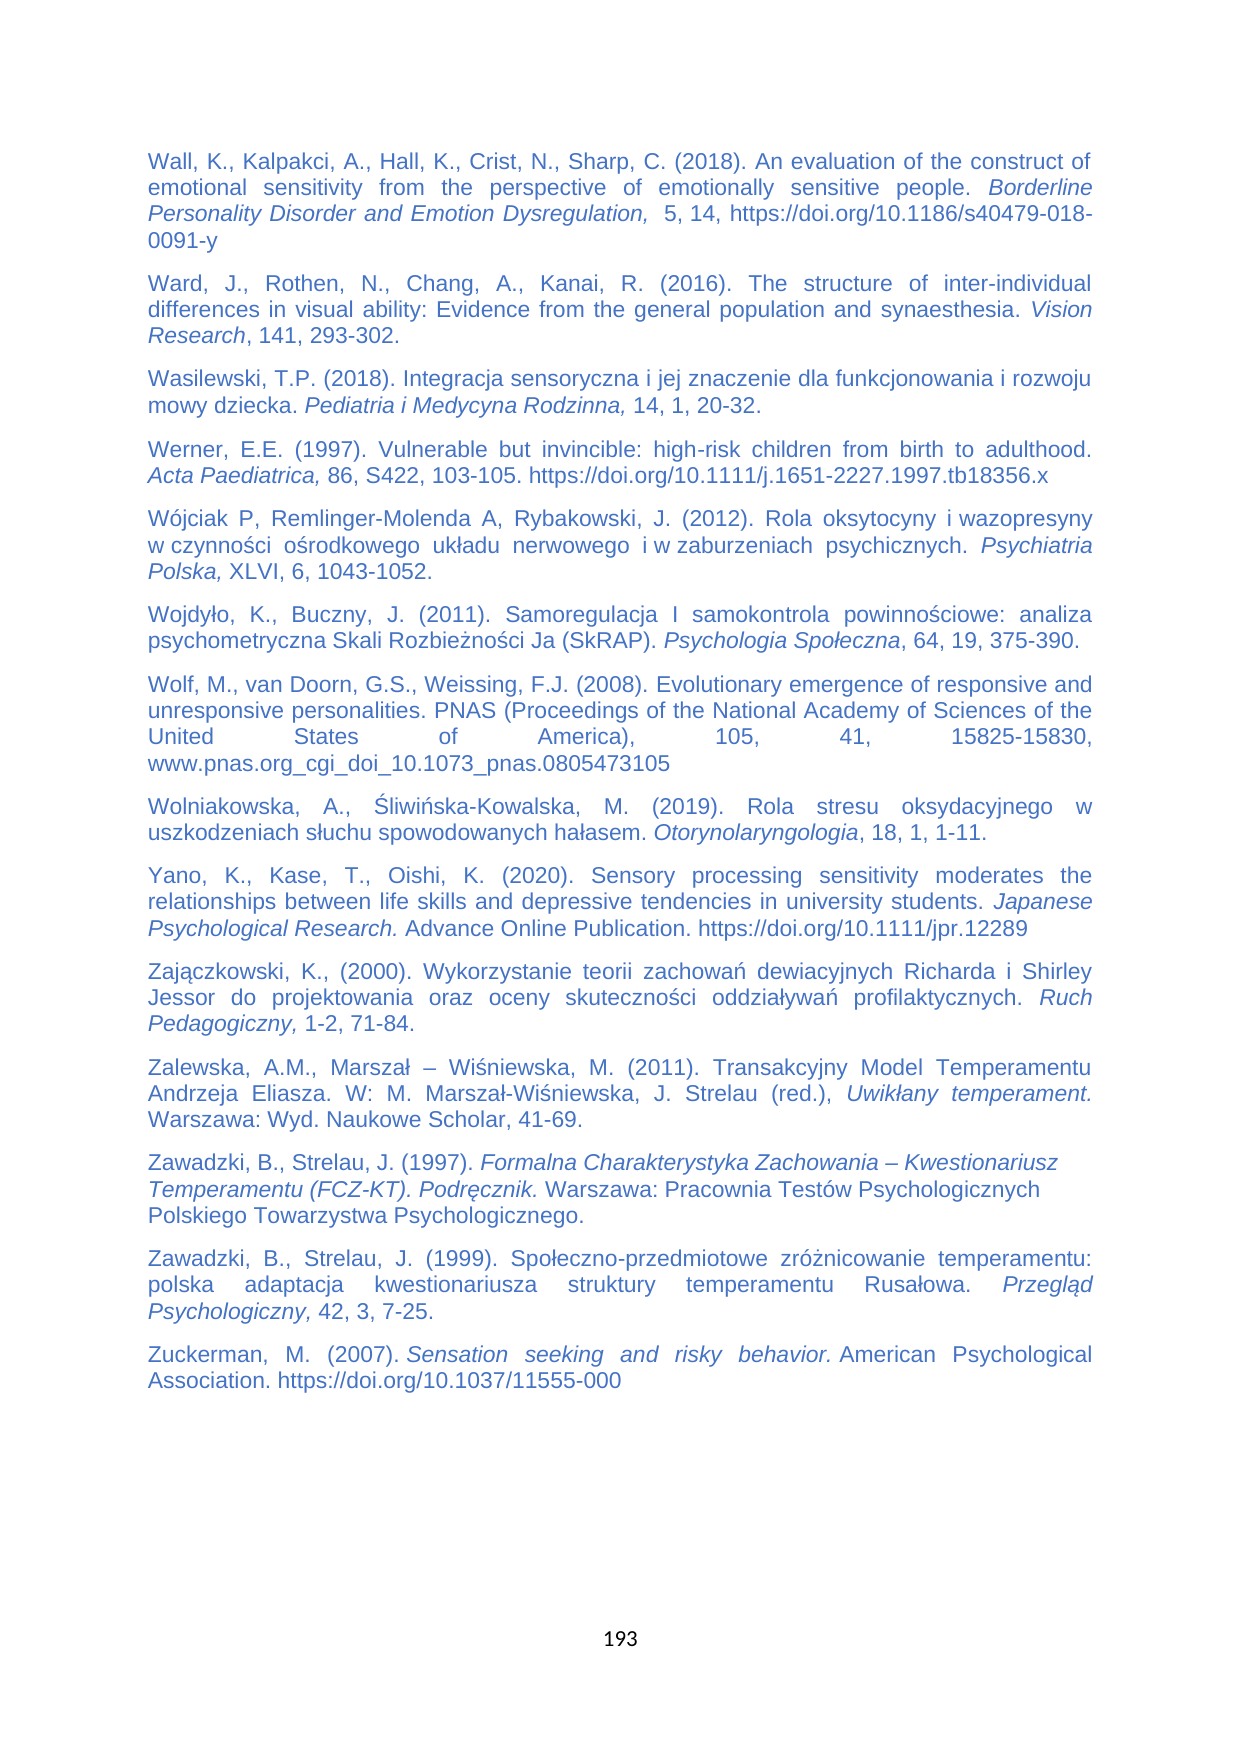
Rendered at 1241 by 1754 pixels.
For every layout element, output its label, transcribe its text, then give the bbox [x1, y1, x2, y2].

text Yano, K., Kase, T., Oishi, K. (2020). Sensory processing sensitivity moderates the relationships between life skills and depressive tendencies in university students. Japanese Psychological Research. Advance Online Publication. https://doi.org/10.1111/jpr.12289 [148, 862, 1093, 941]
text Wall, K., Kalpakci, A., Hall, K., Crist, N., Sharp, C. (2018). An evaluation of the construct of emotional sensitivity from the perspective of emotionally sensitive people. Borderline Personality Disorder and Emotion Dysregulation, 5, 14, https://doi.org/10.1186/s40479-018-0091-y [148, 148, 1093, 253]
text Wasilewski, T.P. (2018). Integracja sensoryczna i jej znaczenie dla funkcjonowania i rozwoju mowy dziecka. Pediatria i Medycyna Rodzinna, 14, 1, 20-32. [148, 365, 1093, 418]
text Werner, E.E. (1997). Vulnerable but invincible: high‐risk children from birth to adulthood. Acta Paediatrica, 86, S422, 103-105. https://doi.org/10.1111/j.1651-2227.1997.tb18356.x [148, 435, 1093, 489]
text Wolf, M., van Doorn, G.S., Weissing, F.J. (2008). Evolutionary emergence of responsive and unresponsive personalities. PNAS (Proceedings of the National Academy of Sciences of the United States of America), 105, 41, 15825-15830, www.pnas.org_cgi_doi_10.1073_pnas.0805473105 [148, 671, 1093, 776]
text Ward, J., Rothen, N., Chang, A., Kanai, R. (2016). The structure of inter-individual differences in visual ability: Evidence from the general population and synaesthesia. Vision Research, 141, 293-302. [148, 270, 1093, 349]
text Wójciak P, Remlinger-Molenda A, Rybakowski, J. (2012). Rola oksytocyny i wazopresyny w czynności ośrodkowego układu nerwowego i w zaburzeniach psychicznych. Psychiatria Polska, XLVI, 6, 1043-1052. [148, 505, 1093, 584]
text Wojdyło, K., Buczny, J. (2011). Samoregulacja I samokontrola powinnościowe: analiza psychometryczna Skali Rozbieżności Ja (SkRAP). Psychologia Społeczna, 64, 19, 375-390. [148, 601, 1093, 654]
text Zalewska, A.M., Marszał – Wiśniewska, M. (2011). Transakcyjny Model Temperamentu Andrzeja Eliasza. W: M. Marszał-Wiśniewska, J. Strelau (red.), Uwikłany temperament. Warszawa: Wyd. Naukowe Scholar, 41-69. [148, 1053, 1093, 1132]
text Zawadzki, B., Strelau, J. (1999). Społeczno-przedmiotowe zróżnicowanie temperamentu: polska adaptacja kwestionariusza struktury temperamentu Rusałowa. Przegląd Psychologiczny, 42, 3, 7-25. [148, 1245, 1093, 1324]
text Wolniakowska, A., Śliwińska-Kowalska, M. (2019). Rola stresu oksydacyjnego w uszkodzeniach słuchu spowodowanych hałasem. Otorynolaryngologia, 18, 1, 1-11. [148, 793, 1093, 845]
text Zuckerman, M. (2007). Sensation seeking and risky behavior. American Psychological Association. https://doi.org/10.1037/11555-000 [148, 1341, 1093, 1393]
text Zajączkowski, K., (2000). Wykorzystanie teorii zachowań dewiacyjnych Richarda i Shirley Jessor do projektowania oraz oceny skuteczności oddziaływań profilaktycznych. Ruch Pedagogiczny, 1-2, 71-84. [148, 958, 1093, 1037]
text Zawadzki, B., Strelau, J. (1997). Formalna Charakterystyka Zachowania – Kwestionariusz Temperamentu (FCZ-KT). Podręcznik. Warszawa: Pracownia Testów Psychologicznych Polskiego Towarzystwa Psychologicznego. [148, 1149, 1093, 1228]
